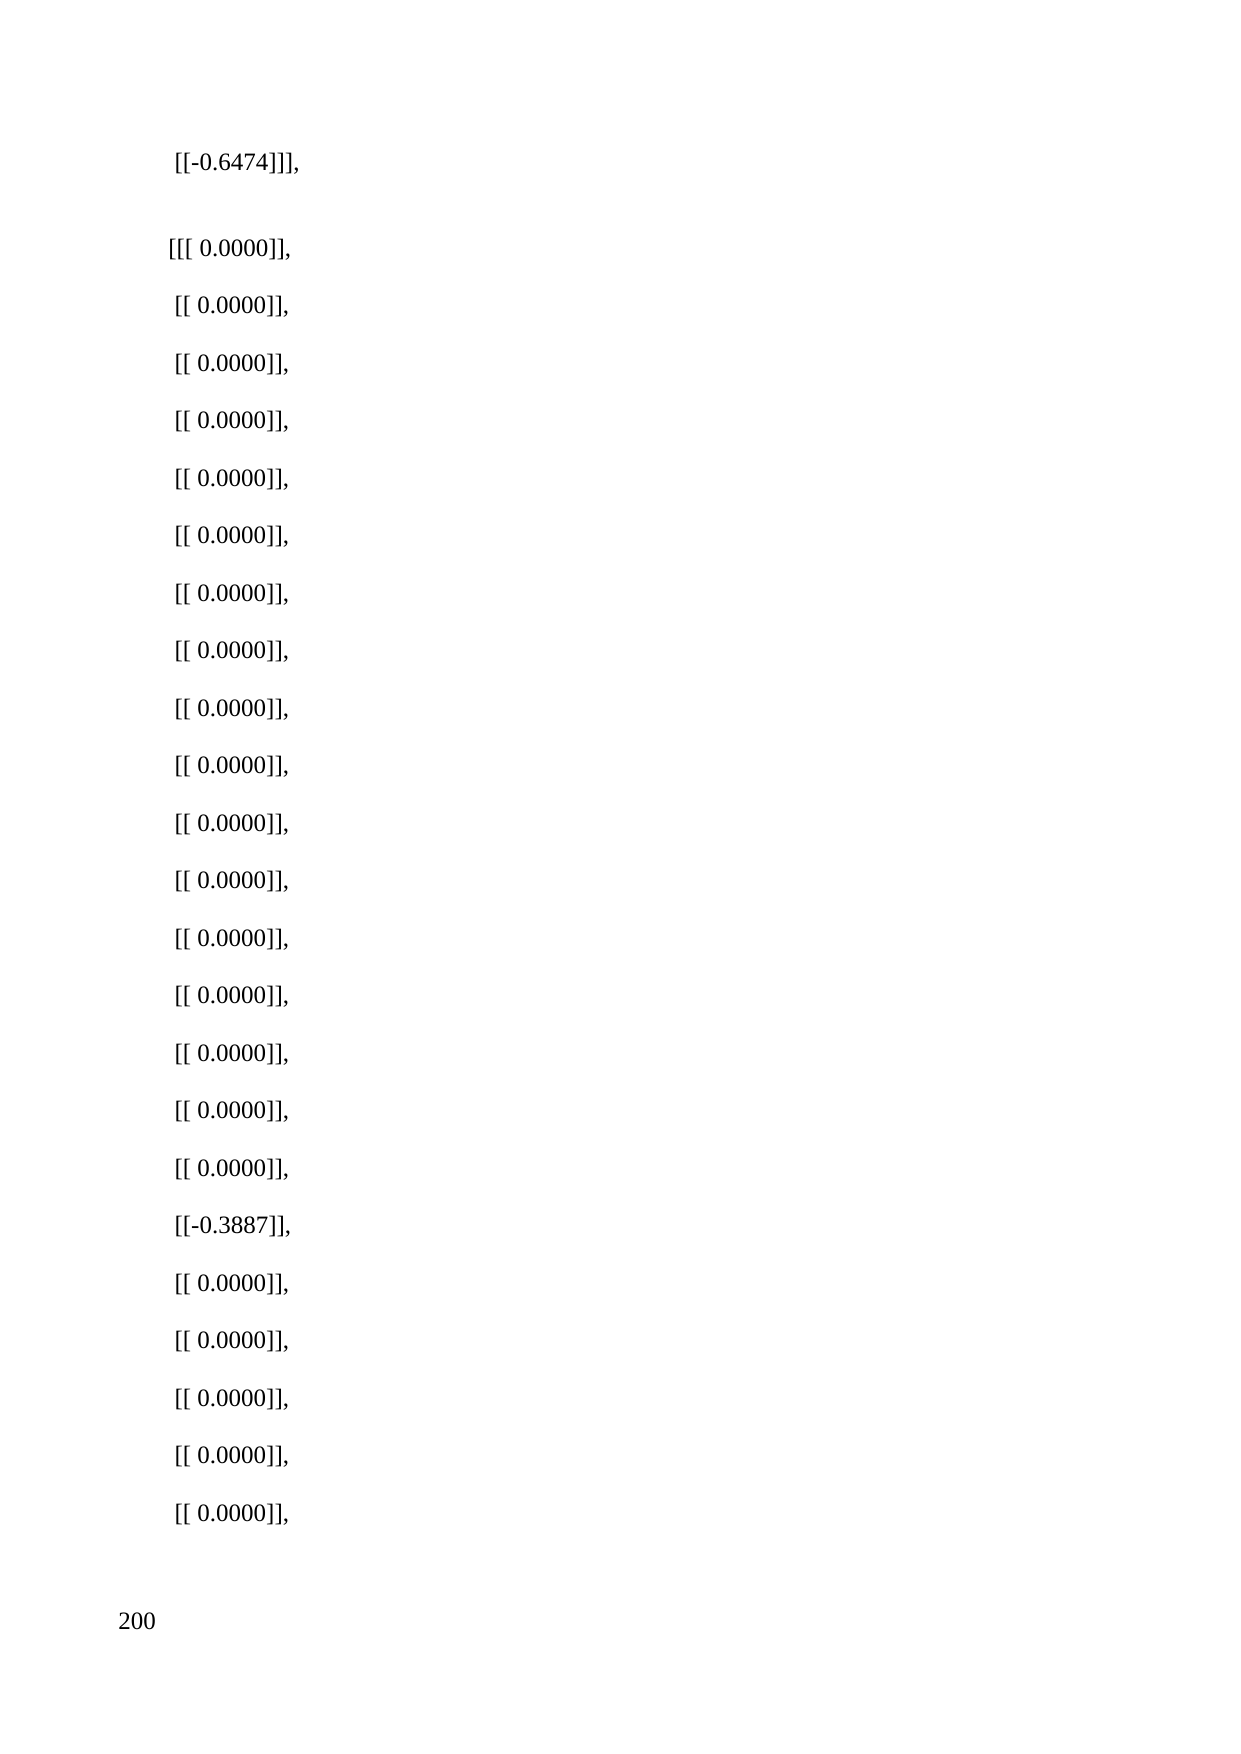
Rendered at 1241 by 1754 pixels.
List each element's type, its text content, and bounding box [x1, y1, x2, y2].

text [[ 0.0000]], [118, 751, 1122, 779]
text [[ 0.0000]], [118, 1383, 1122, 1412]
text [[ 0.0000]], [118, 923, 1122, 952]
text [[ 0.0000]], [118, 981, 1122, 1009]
text [[ 0.0000]], [118, 1153, 1122, 1182]
text [[ 0.0000]], [118, 406, 1122, 434]
text [[ 0.0000]], [118, 1498, 1122, 1527]
text [[ 0.0000]], [118, 291, 1122, 319]
text [[ 0.0000]], [118, 808, 1122, 837]
text [[ 0.0000]], [118, 578, 1122, 607]
text [[ 0.0000]], [118, 521, 1122, 549]
text [[ 0.0000]], [118, 866, 1122, 894]
text [[ 0.0000]], [118, 1038, 1122, 1067]
text [[-0.3887]], [118, 1211, 1122, 1239]
text [[-0.6474]]], [118, 147, 1122, 176]
text [[ 0.0000]], [118, 1268, 1122, 1297]
text [[ 0.0000]], [118, 636, 1122, 664]
text [[ 0.0000]], [118, 1326, 1122, 1354]
text [[ 0.0000]], [118, 1441, 1122, 1469]
text [[ 0.0000]], [118, 1096, 1122, 1124]
text [[[ 0.0000]], [118, 233, 1122, 262]
text [[ 0.0000]], [118, 693, 1122, 722]
text [[ 0.0000]], [118, 348, 1122, 377]
text [[ 0.0000]], [118, 463, 1122, 492]
